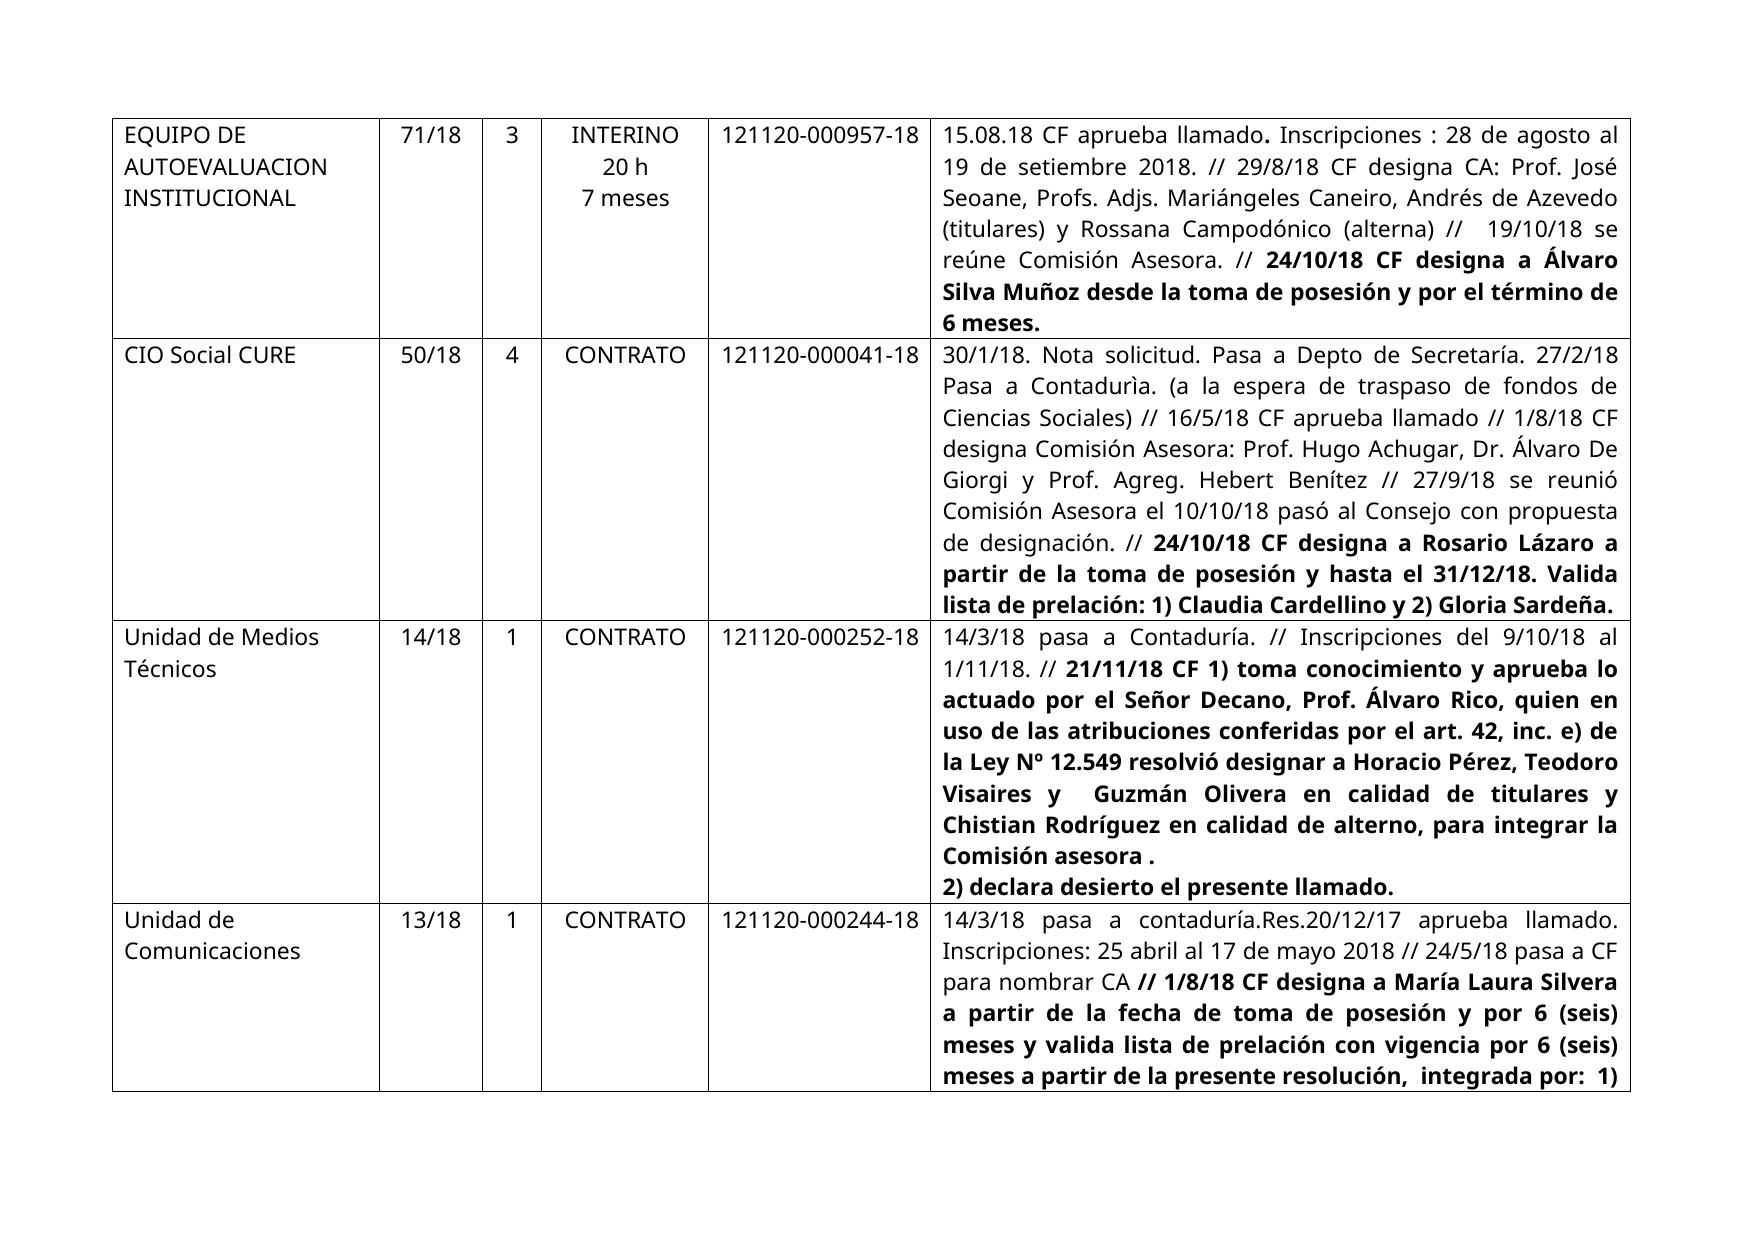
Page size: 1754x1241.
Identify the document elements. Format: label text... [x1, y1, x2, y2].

table_cell EQUIPO DE AUTOEVALUACION INSTITUCIONAL [113, 119, 379, 338]
table_cell 14/18 [380, 621, 482, 902]
table_cell 14/3/18 pasa a Contaduría. // Inscripciones del 9/10/18 al 1/11/18. // 21/11/18 CF 1) toma conocimiento y aprueba lo actuado por el Señor Decano, Prof. Álvaro Rico, quien en uso de las atribuciones conferidas por el art. 42, inc. e) de la Ley Nº 12.549 resolvió designar a Horacio Pérez, Teodoro Visaires y Guzmán Olivera en calidad de titulares y Chistian Rodríguez en calidad de alterno, para integrar la Comisión asesora . 2) declara desierto el presente llamado. [931, 621, 1630, 902]
table_cell 4 [483, 339, 541, 620]
table_cell 1 [483, 621, 541, 902]
table_cell 13/18 [380, 904, 482, 1091]
table_cell CONTRATO [542, 904, 708, 1091]
table_cell CIO Social CURE [113, 339, 379, 620]
table_cell CONTRATO [542, 621, 708, 902]
table_cell Unidad de Comunicaciones [113, 904, 379, 1091]
table_cell 14/3/18 pasa a contaduría.Res.20/12/17 aprueba llamado. Inscripciones: 25 abril al 17 de mayo 2018 // 24/5/18 pasa a CF para nombrar CA // 1/8/18 CF designa a María Laura Silvera a partir de la fecha de toma de posesión y por 6 (seis) meses y valida lista de prelación con vigencia por 6 (seis) meses a partir de la presente resolución, integrada por: 1) [931, 904, 1630, 1091]
table_cell 121120-000244-18 [709, 904, 930, 1091]
table_cell CONTRATO [542, 339, 708, 620]
table_cell 50/18 [380, 339, 482, 620]
table_cell 121120-000957-18 [709, 119, 930, 338]
table_cell 3 [483, 119, 541, 338]
table_cell 30/1/18. Nota solicitud. Pasa a Depto de Secretaría. 27/2/18 Pasa a Contadurìa. (a la espera de traspaso de fondos de Ciencias Sociales) // 16/5/18 CF aprueba llamado // 1/8/18 CF designa Comisión Asesora: Prof. Hugo Achugar, Dr. Álvaro De Giorgi y Prof. Agreg. Hebert Benítez // 27/9/18 se reunió Comisión Asesora el 10/10/18 pasó al Consejo con propuesta de designación. // 24/10/18 CF designa a Rosario Lázaro a partir de la toma de posesión y hasta el 31/12/18. Valida lista de prelación: 1) Claudia Cardellino y 2) Gloria Sardeña. [931, 339, 1630, 620]
table_cell 71/18 [380, 119, 482, 338]
table_cell INTERINO 20 h 7 meses [542, 119, 708, 338]
table_cell 121120-000252-18 [709, 621, 930, 902]
table_cell 1 [483, 904, 541, 1091]
table_cell 15.08.18 CF aprueba llamado. Inscripciones : 28 de agosto al 19 de setiembre 2018. // 29/8/18 CF designa CA: Prof. José Seoane, Profs. Adjs. Mariángeles Caneiro, Andrés de Azevedo (titulares) y Rossana Campodónico (alterna) // 19/10/18 se reúne Comisión Asesora. // 24/10/18 CF designa a Álvaro Silva Muñoz desde la toma de posesión y por el término de 6 meses. [931, 119, 1630, 338]
table_cell 121120-000041-18 [709, 339, 930, 620]
table_cell Unidad de Medios Técnicos [113, 621, 379, 902]
